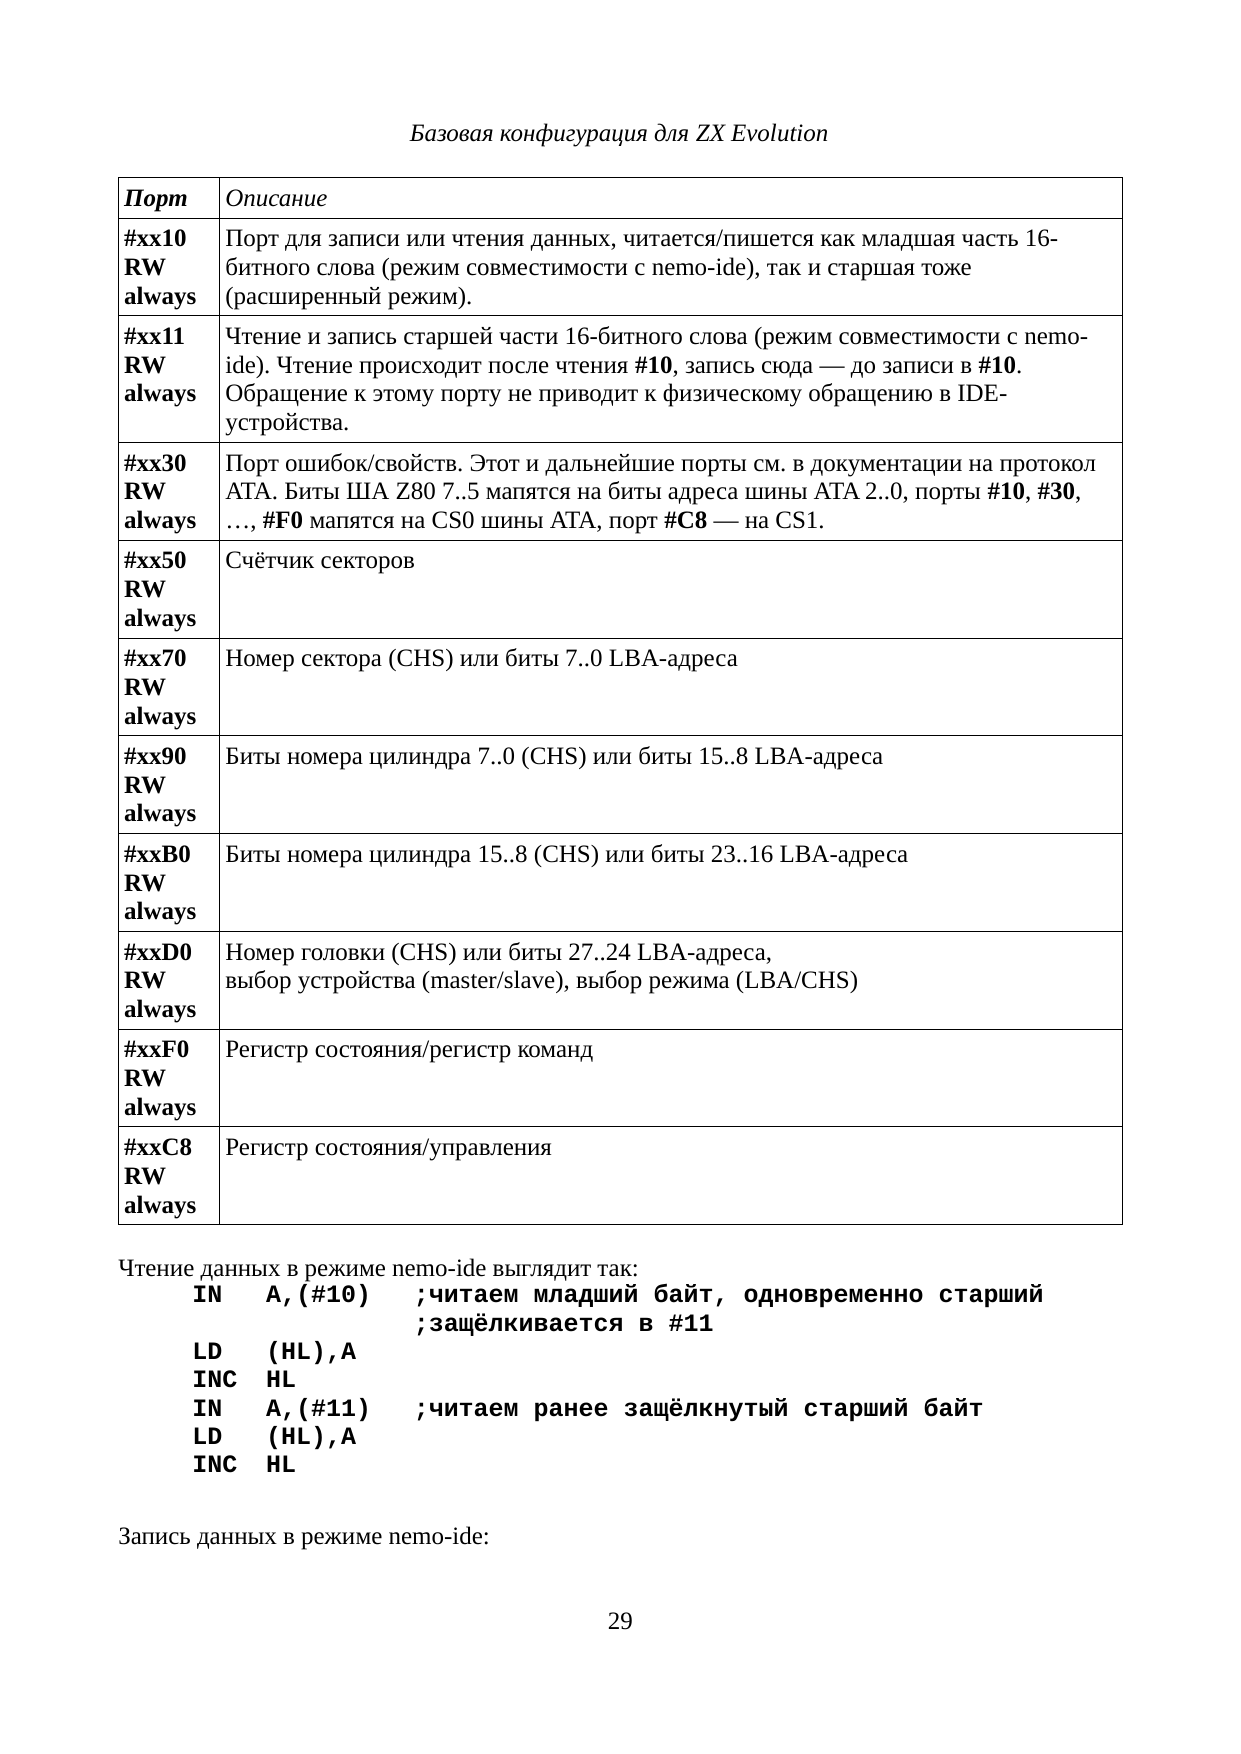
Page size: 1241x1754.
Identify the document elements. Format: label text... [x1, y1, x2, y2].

table_cell Биты номера цилиндра 15..8 (CHS) или биты 23..16 LBA-адреса [220, 834, 1122, 931]
table_cell Регистр состояния/регистр команд [220, 1030, 1122, 1126]
table_cell #xxF0 RW always [119, 1030, 219, 1126]
table_cell #xx70 RW always [119, 639, 219, 735]
text Чтение данных в режиме nemo-ide выглядит так: [118, 1253, 1122, 1282]
table_cell Чтение и запись старшей части 16-битного слова (режим совместимости с nemo-ide). Чтение происходит после чтения #10, запись сюда — до записи в #10. Обращение к этому порту не приводит к физическому обращению в IDE-устройства. [220, 316, 1122, 442]
text INC HL [118, 1452, 1122, 1480]
text LD (HL),A [118, 1338, 1122, 1367]
table_cell Биты номера цилиндра 7..0 (CHS) или биты 15..8 LBA-адреса [220, 736, 1122, 833]
table_header Порт [119, 178, 219, 217]
table_cell #xx90 RW always [119, 736, 219, 833]
table_cell #xxD0 RW always [119, 932, 219, 1029]
text IN A,(#10) ;читаем младший байт, одновременно старший ;защёлкивается в #11 [118, 1282, 1122, 1338]
table_cell #xx50 RW always [119, 541, 219, 637]
table_cell Регистр состояния/управления [220, 1127, 1122, 1224]
table_cell Порт для записи или чтения данных, читается/пишется как младшая часть 16-битного слова (режим совместимости с nemo-ide), так и старшая тоже (расширенный режим). [220, 219, 1122, 315]
table_cell #xx30 RW always [119, 443, 219, 539]
table_cell Порт ошибок/свойств. Этот и дальнейшие порты см. в документации на протокол ATA. Биты ША Z80 7..5 мапятся на биты адреса шины ATA 2..0, порты #10, #30, …, #F0 мапятся на CS0 шины ATA, порт #С8 — на CS1. [220, 443, 1122, 539]
table_cell #xx10 RW always [119, 219, 219, 315]
table_header Описание [220, 178, 1122, 217]
text LD (HL),A [118, 1423, 1122, 1452]
table_cell Счётчик секторов [220, 541, 1122, 637]
table_cell #xxC8 RW always [119, 1127, 219, 1224]
table_cell #xx11 RW always [119, 316, 219, 442]
table_cell Номер головки (CHS) или биты 27..24 LBA-адреса, выбор устройства (master/slave), выбор режима (LBA/CHS) [220, 932, 1122, 1029]
table_cell #xxB0 RW always [119, 834, 219, 931]
text Запись данных в режиме nemo-ide: [118, 1521, 1122, 1550]
text INC HL [118, 1367, 1122, 1395]
table_cell Номер сектора (CHS) или биты 7..0 LBA-адреса [220, 639, 1122, 735]
text IN A,(#11) ;читаем ранее защёлкнутый старший байт [118, 1395, 1122, 1423]
